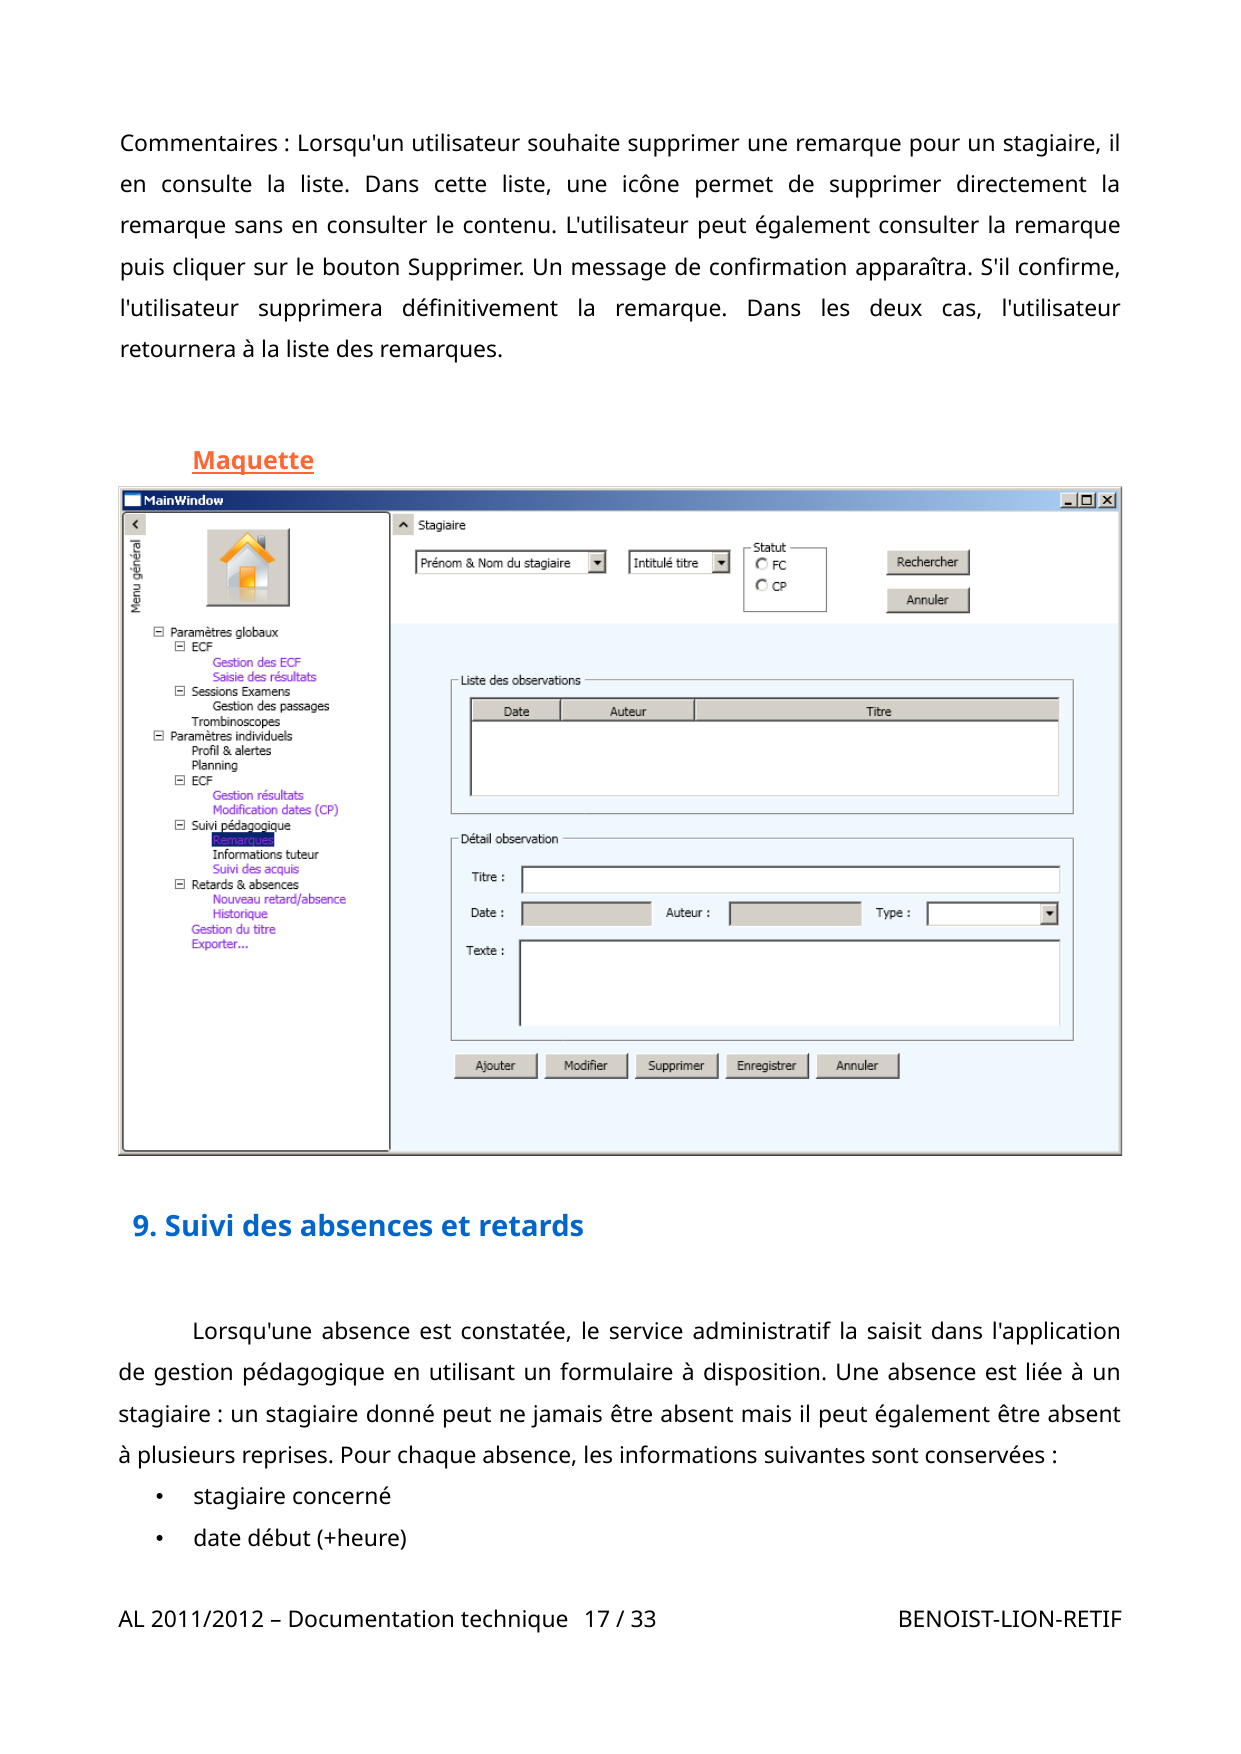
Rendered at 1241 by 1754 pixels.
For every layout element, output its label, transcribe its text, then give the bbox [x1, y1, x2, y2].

picture [118, 486, 1123, 1156]
subtitle 9. Suivi des absences et retards [132, 1205, 1122, 1245]
list date début (+heure) [156, 1513, 1122, 1554]
list Commentaires : Lorsqu'un utilisateur souhaite supprimer une remarque pour un stagiaire, il en consulte la liste. Dans cette liste, une icône permet de supprimer directement la remarque sans en consulter le contenu. L'utilisateur peut également consulter la remarque puis cliquer sur le bouton Supprimer. Un message de confirmation apparaîtra. S'il confirme, l'utilisateur supprimera définitivement la remarque. Dans les deux cas, l'utilisateur retournera à la liste des remarques. [118, 118, 1122, 366]
text Lorsqu'une absence est constatée, le service administratif la saisit dans l'application de gestion pédagogique en utilisant un formulaire à disposition. Une absence est liée à un stagiaire : un stagiaire donné peut ne jamais être absent mais il peut également être absent à plusieurs reprises. Pour chaque absence, les informations suivantes sont conservées : [118, 1306, 1122, 1472]
list stagiaire concerné [156, 1472, 1122, 1513]
subtitle Maquette [118, 437, 1122, 478]
